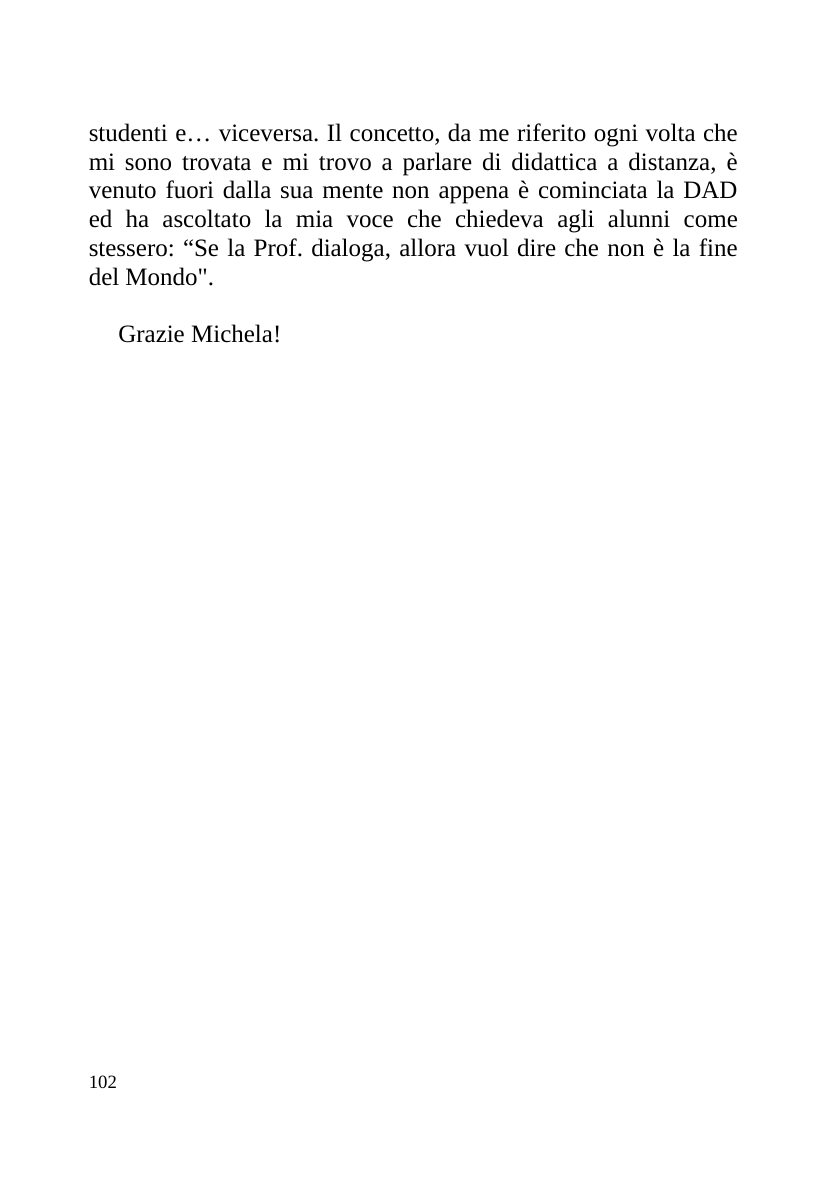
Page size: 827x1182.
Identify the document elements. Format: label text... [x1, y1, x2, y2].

text studenti e… viceversa. Il concetto, da me riferito ogni volta che mi sono trovata e mi trovo a parlare di didattica a distanza, è venuto fuori dalla sua mente non appena è cominciata la DAD ed ha ascoltato la mia voce che chiedeva agli alunni come stessero: “Se la Prof. dialoga, allora vuol dire che non è la fine del Mondo". [88, 118, 738, 291]
text Grazie Michela! [88, 319, 738, 348]
